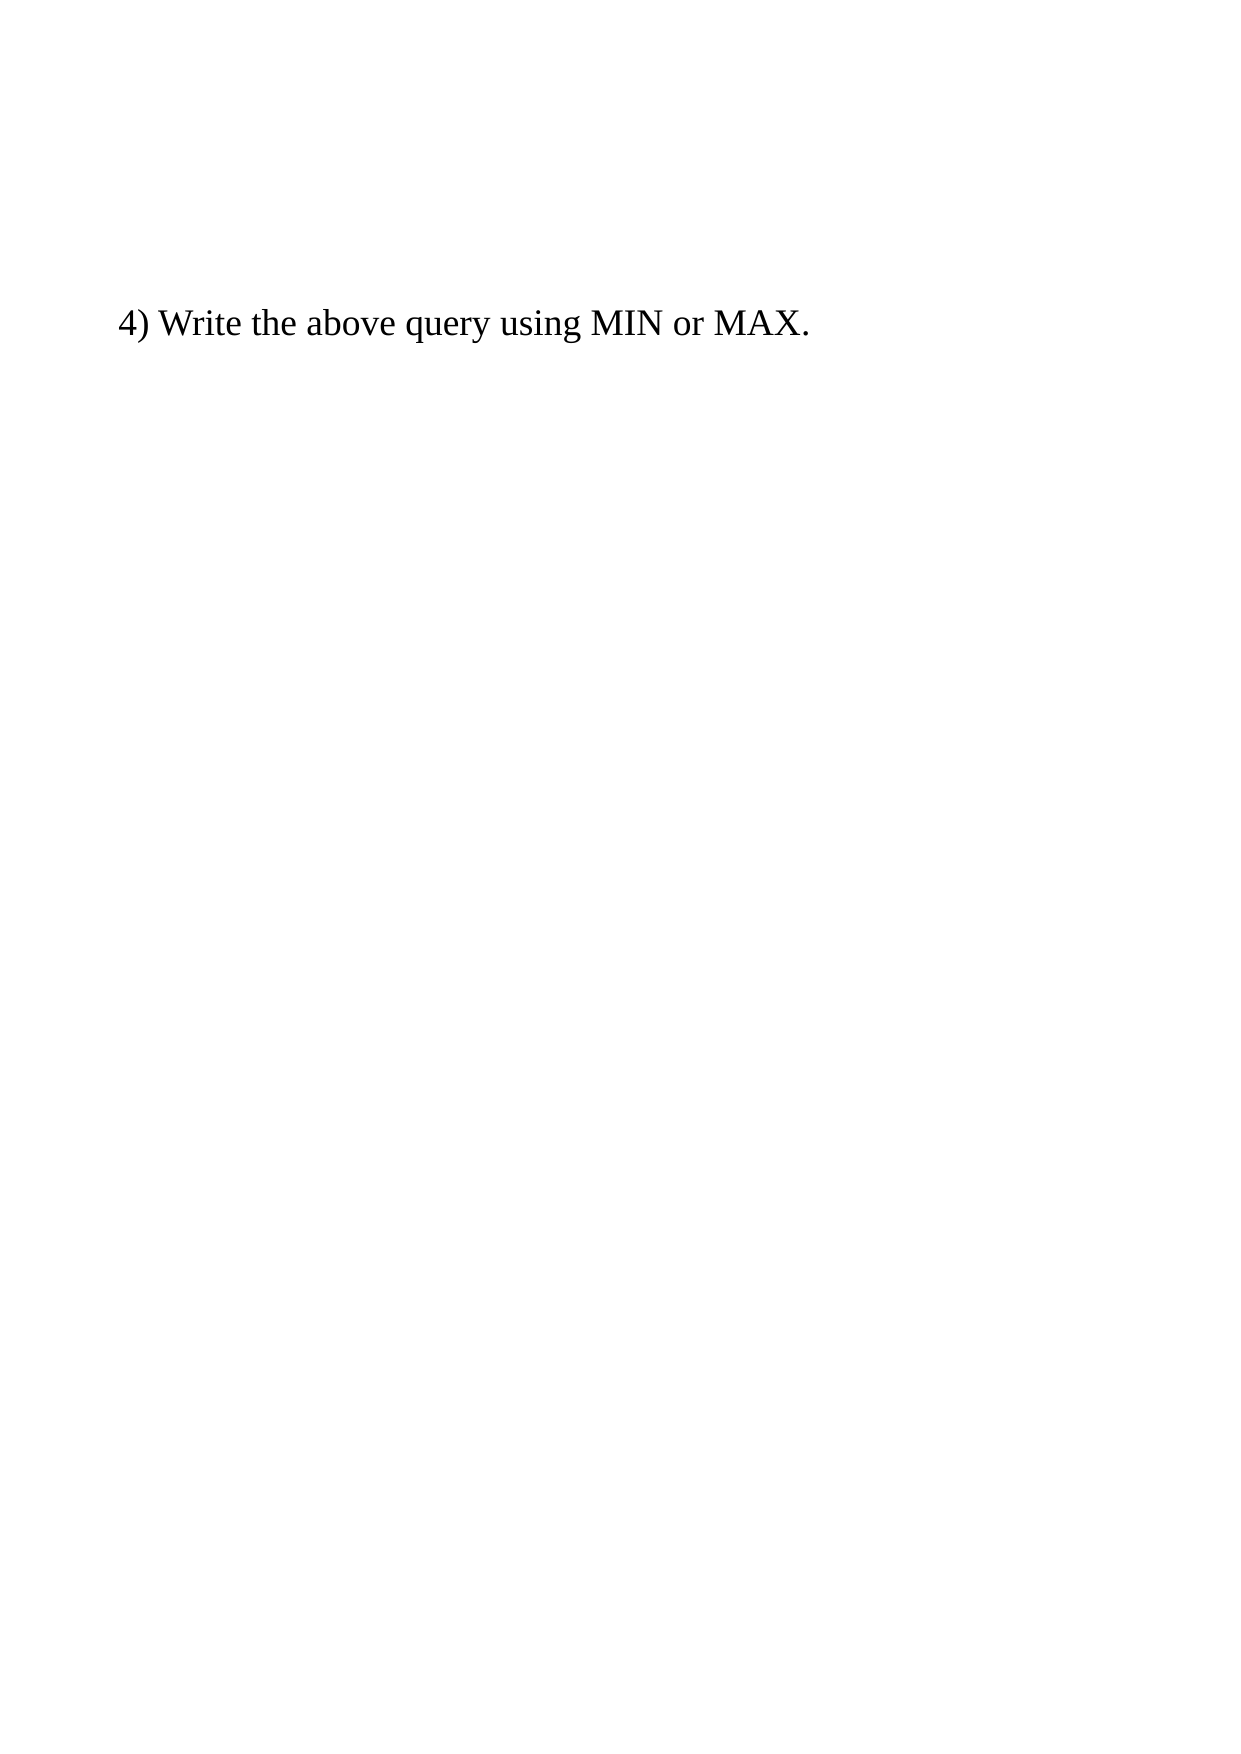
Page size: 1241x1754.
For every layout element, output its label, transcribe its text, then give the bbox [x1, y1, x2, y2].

text [118, 118, 1122, 209]
text 4) Write the above query using MIN or MAX. [118, 257, 1122, 391]
